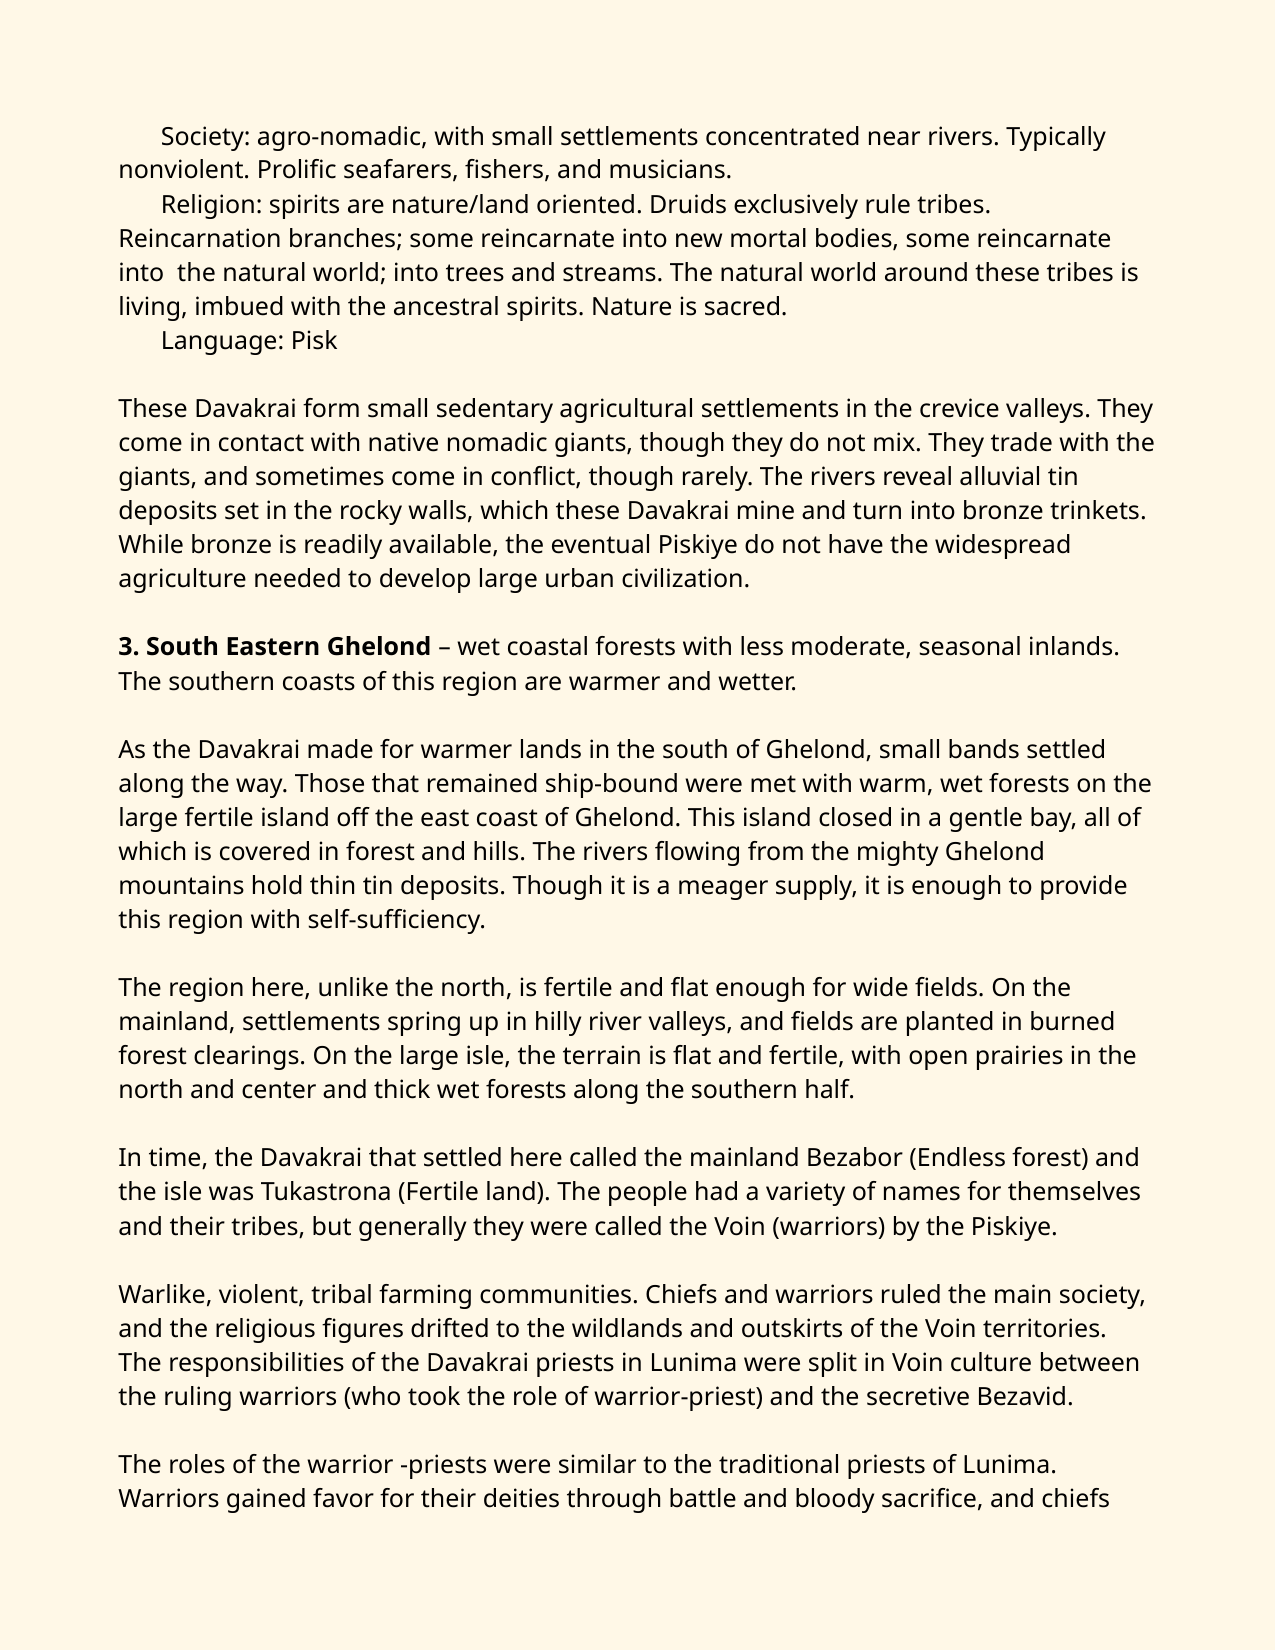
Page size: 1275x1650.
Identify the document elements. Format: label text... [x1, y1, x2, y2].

text These Davakrai form small sedentary agricultural settlements in the crevice valleys. They come in contact with native nomadic giants, though they do not mix. They trade with the giants, and sometimes come in conflict, though rarely. The rivers reveal alluvial tin deposits set in the rocky walls, which these Davakrai mine and turn into bronze trinkets. While bronze is readily available, the eventual Piskiye do not have the widespread agriculture needed to develop large urban civilization. [118, 391, 1157, 595]
text Religion: spirits are nature/land oriented. Druids exclusively rule tribes. Reincarnation branches; some reincarnate into new mortal bodies, some reincarnate into the natural world; into trees and streams. The natural world around these tribes is living, imbued with the ancestral spirits. Nature is sacred. [118, 186, 1157, 322]
text As the Davakrai made for warmer lands in the south of Ghelond, small bands settled along the way. Those that remained ship-bound were met with warm, wet forests on the large fertile island off the east coast of Ghelond. This island closed in a gentle bay, all of which is covered in forest and hills. The rivers flowing from the mighty Ghelond mountains hold thin tin deposits. Though it is a meager supply, it is enough to provide this region with self-sufficiency. [118, 731, 1157, 936]
text Society: agro-nomadic, with small settlements concentrated near rivers. Typically nonviolent. Prolific seafarers, fishers, and musicians. [118, 118, 1157, 186]
text In time, the Davakrai that settled here called the mainland Bezabor (Endless forest) and the isle was Tukastrona (Fertile land). The people had a variety of names for themselves and their tribes, but generally they were called the Voin (warriors) by the Piskiye. [118, 1140, 1157, 1242]
text Language: Pisk [118, 322, 1157, 357]
text Warlike, violent, tribal farming communities. Chiefs and warriors ruled the main society, and the religious figures drifted to the wildlands and outskirts of the Voin territories. The responsibilities of the Davakrai priests in Lunima were split in Voin culture between the ruling warriors (who took the role of warrior-priest) and the secretive Bezavid. [118, 1276, 1157, 1412]
text 3. South Eastern Ghelond – wet coastal forests with less moderate, seasonal inlands. The southern coasts of this region are warmer and wetter. [118, 629, 1157, 697]
text The roles of the warrior -priests were similar to the traditional priests of Lunima. Warriors gained favor for their deities through battle and bloody sacrifice, and chiefs [118, 1447, 1157, 1515]
text The region here, unlike the north, is fertile and flat enough for wide fields. On the mainland, settlements spring up in hilly river valleys, and fields are planted in burned forest clearings. On the large isle, the terrain is flat and fertile, with open prairies in the north and center and thick wet forests along the southern half. [118, 970, 1157, 1106]
